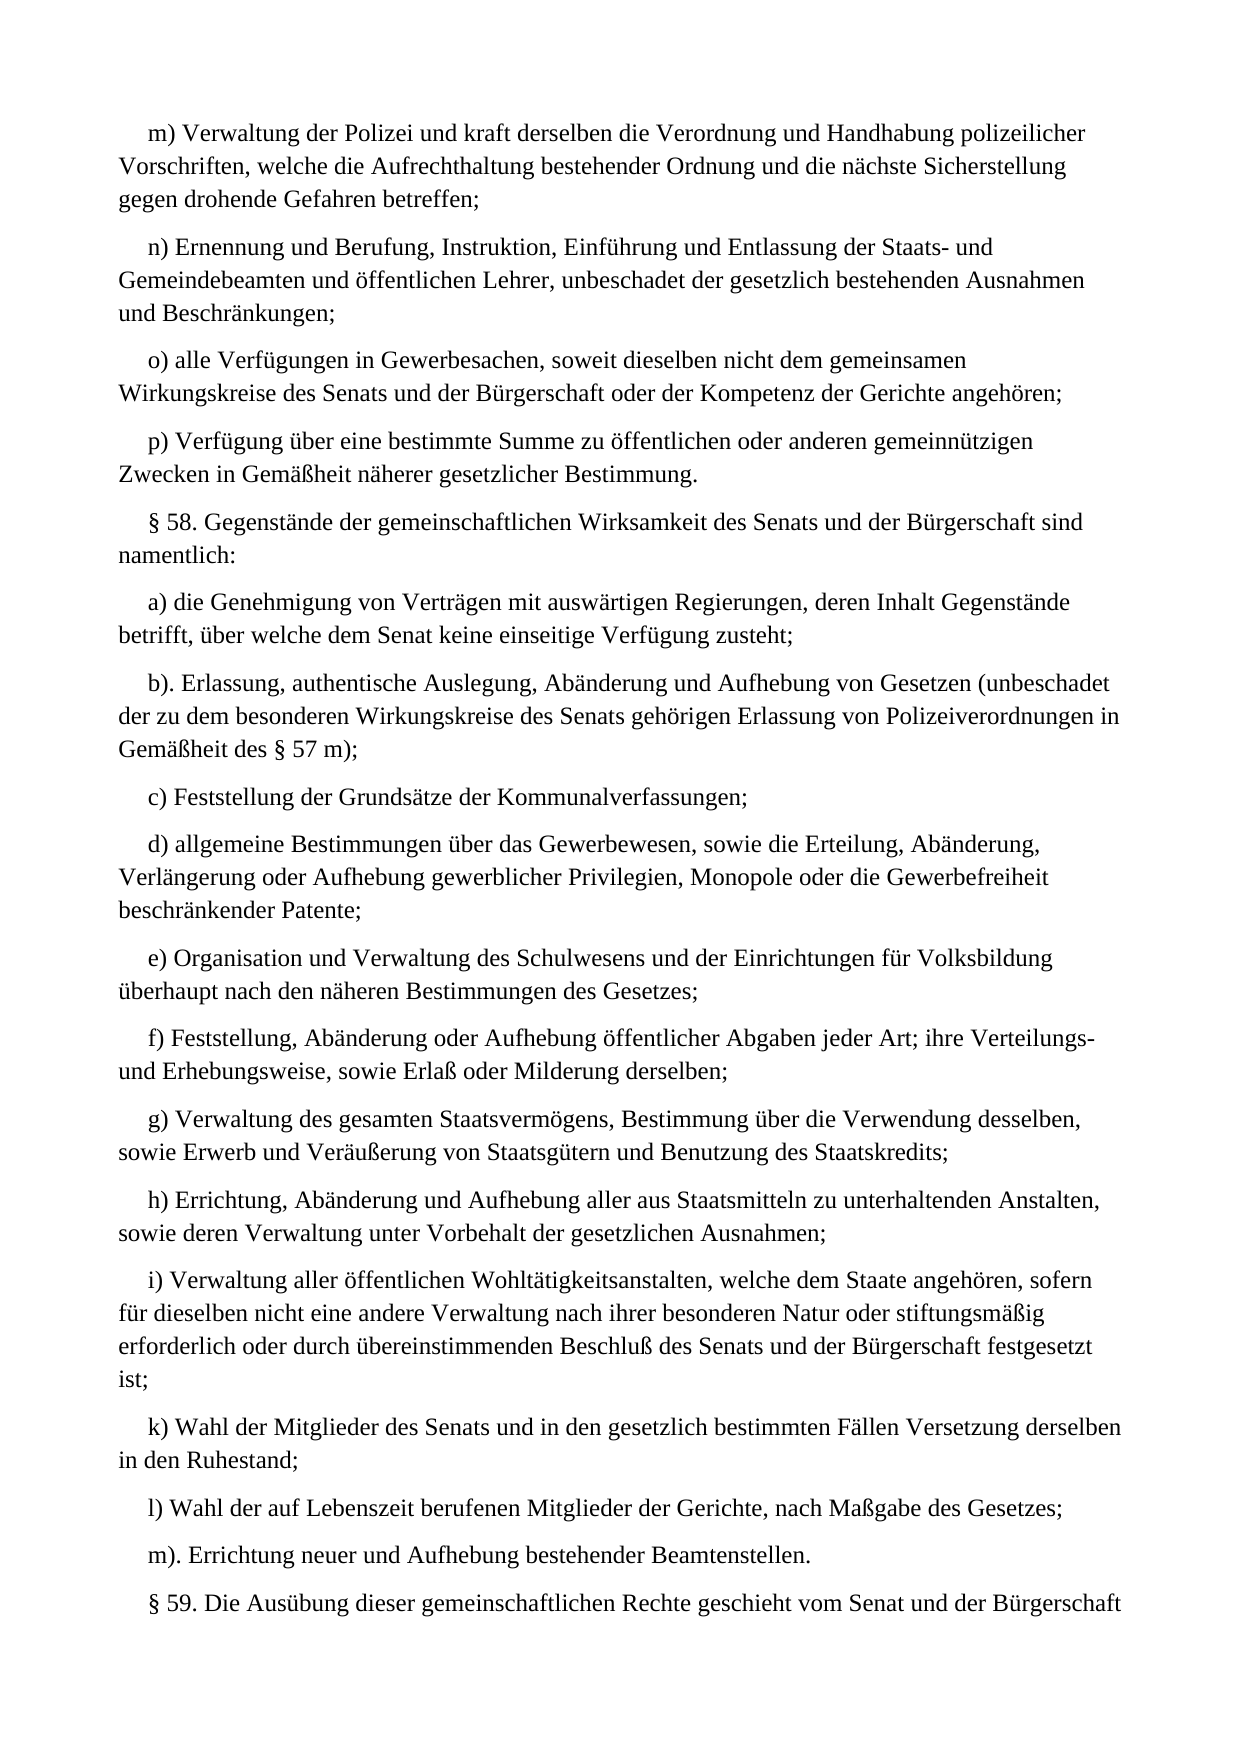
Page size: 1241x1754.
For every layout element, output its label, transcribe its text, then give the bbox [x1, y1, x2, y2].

text l) Wahl der auf Lebenszeit berufenen Mitglieder der Gerichte, nach Maßgabe des Gesetzes; [118, 1493, 1122, 1521]
text h) Errichtung, Abänderung und Aufhebung aller aus Staatsmitteln zu unterhaltenden Anstalten, sowie deren Verwaltung unter Vorbehalt der gesetzlichen Ausnahmen; [118, 1185, 1122, 1246]
text § 58. Gegenstände der gemeinschaftlichen Wirksamkeit des Senats und der Bürgerschaft sind namentlich: [118, 507, 1122, 568]
text a) die Genehmigung von Verträgen mit auswärtigen Regierungen, deren Inhalt Gegenstände betrifft, über welche dem Senat keine einseitige Verfügung zusteht; [118, 587, 1122, 649]
text f) Feststellung, Abänderung oder Aufhebung öffentlicher Abgaben jeder Art; ihre Verteilungs- und Erhebungsweise, sowie Erlaß oder Milderung derselben; [118, 1023, 1122, 1085]
text b). Erlassung, authentische Auslegung, Abänderung und Aufhebung von Gesetzen (unbeschadet der zu dem besonderen Wirkungskreise des Senats gehörigen Erlassung von Polizeiverordnungen in Gemäßheit des § 57 m); [118, 668, 1122, 763]
text i) Verwaltung aller öffentlichen Wohltätigkeitsanstalten, welche dem Staate angehören, sofern für dieselben nicht eine andere Verwaltung nach ihrer besonderen Natur oder stiftungsmäßig erforderlich oder durch übereinstimmenden Beschluß des Senats und der Bürgerschaft festgesetzt ist; [118, 1265, 1122, 1393]
text m) Verwaltung der Polizei und kraft derselben die Verordnung und Handhabung polizeilicher Vorschriften, welche die Aufrechthaltung bestehender Ordnung und die nächste Sicherstellung gegen drohende Gefahren betreffen; [118, 118, 1122, 213]
text e) Organisation und Verwaltung des Schulwesens und der Einrichtungen für Volksbildung überhaupt nach den näheren Bestimmungen des Gesetzes; [118, 943, 1122, 1004]
text c) Feststellung der Grundsätze der Kommunalverfassungen; [118, 782, 1122, 810]
text g) Verwaltung des gesamten Staatsvermögens, Bestimmung über die Verwendung desselben, sowie Erwerb und Veräußerung von Staatsgütern und Benutzung des Staatskredits; [118, 1104, 1122, 1166]
text k) Wahl der Mitglieder des Senats und in den gesetzlich bestimmten Fällen Versetzung derselben in den Ruhestand; [118, 1412, 1122, 1474]
text p) Verfügung über eine bestimmte Summe zu öffentlichen oder anderen gemeinnützigen Zwecken in Gemäßheit näherer gesetzlicher Bestimmung. [118, 426, 1122, 488]
text § 59. Die Ausübung dieser gemeinschaftlichen Rechte geschieht vom Senat und der Bürgerschaft [118, 1588, 1122, 1617]
text m). Errichtung neuer und Aufhebung bestehender Beamtenstellen. [118, 1540, 1122, 1569]
text o) alle Verfügungen in Gewerbesachen, soweit dieselben nicht dem gemeinsamen Wirkungskreise des Senats und der Bürgerschaft oder der Kompetenz der Gerichte angehören; [118, 345, 1122, 407]
text n) Ernennung und Berufung, Instruktion, Einführung und Entlassung der Staats- und Gemeindebeamten und öffentlichen Lehrer, unbeschadet der gesetzlich bestehenden Ausnahmen und Beschränkungen; [118, 232, 1122, 327]
text d) allgemeine Bestimmungen über das Gewerbewesen, sowie die Erteilung, Abänderung, Verlängerung oder Aufhebung gewerblicher Privilegien, Monopole oder die Gewerbefreiheit beschränkender Patente; [118, 829, 1122, 924]
